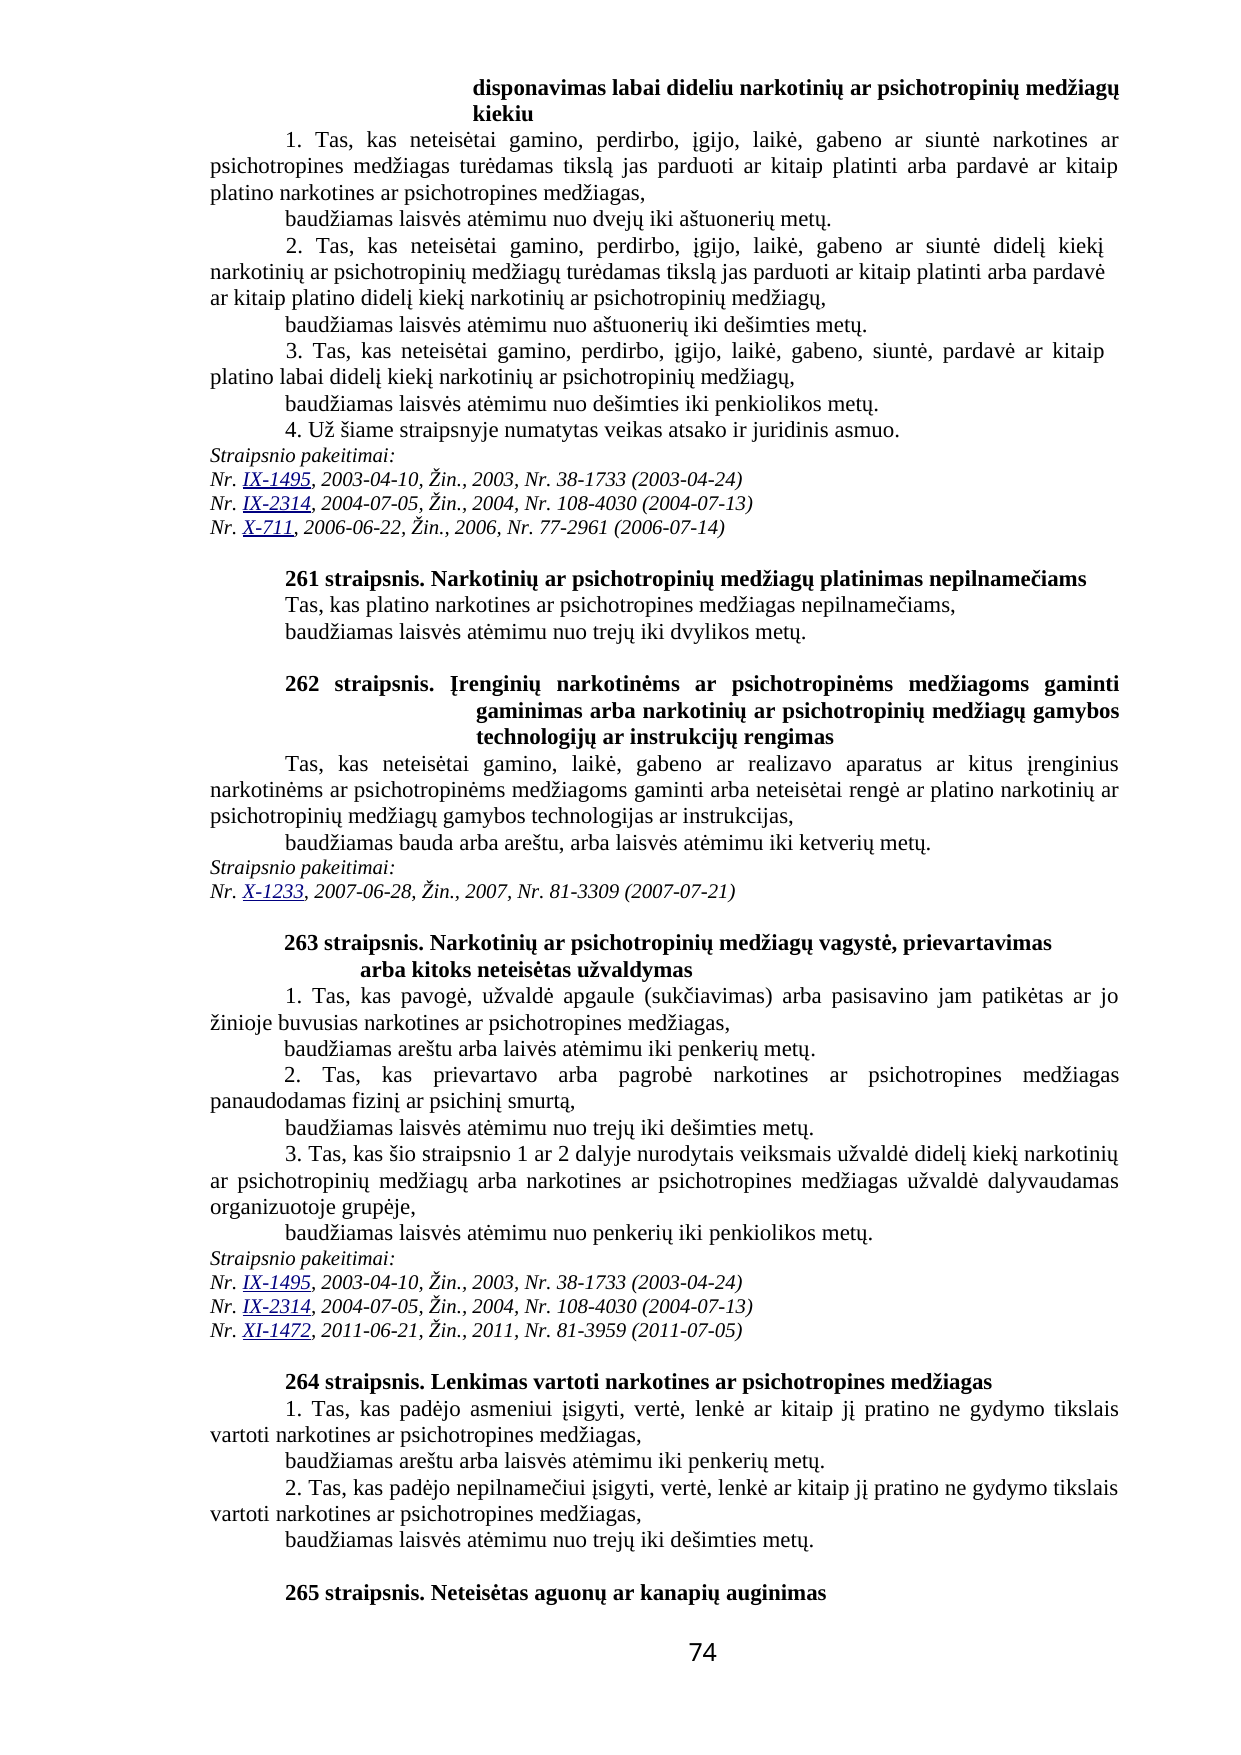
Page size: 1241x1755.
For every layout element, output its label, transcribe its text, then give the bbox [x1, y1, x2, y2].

text Nr. IX-2314, 2004-07-05, Žin., 2004, Nr. 108-4030 (2004-07-13) [210, 1294, 1120, 1318]
text 1. Tas, kas pavogė, užvaldė apgaule (sukčiavimas) arba pasisavino jam patikėtas ar jo žinioje buvusias narkotines ar psichotropines medžiagas, [210, 982, 1120, 1035]
text 264 straipsnis. Lenkimas vartoti narkotines ar psichotropines medžiagas [210, 1368, 1120, 1395]
text Nr. X-1233, 2007-06-28, Žin., 2007, Nr. 81-3309 (2007-07-21) [210, 879, 1120, 903]
text 2. Tas, kas padėjo nepilnamečiui įsigyti, vertė, lenkė ar kitaip jį pratino ne gydymo tikslais vartoti narkotines ar psichotropines medžiagas, [210, 1474, 1120, 1526]
text 1. Tas, kas padėjo asmeniui įsigyti, vertė, lenkė ar kitaip jį pratino ne gydymo tikslais vartoti narkotines ar psichotropines medžiagas, [210, 1395, 1120, 1447]
text Nr. X-711, 2006-06-22, Žin., 2006, Nr. 77-2961 (2006-07-14) [210, 515, 1120, 539]
text Nr. IX-2314, 2004-07-05, Žin., 2004, Nr. 108-4030 (2004-07-13) [210, 491, 1120, 515]
text Nr. IX-1495, 2003-04-10, Žin., 2003, Nr. 38-1733 (2003-04-24) [210, 467, 1120, 491]
text 1. Tas, kas neteisėtai gamino, perdirbo, įgijo, laikė, gabeno ar siuntė narkotines ar psichotropines medžiagas turėdamas tikslą jas parduoti ar kitaip platinti arba pardavė ar kitaip platino narkotines ar psichotropines medžiagas, [210, 126, 1120, 205]
text Straipsnio pakeitimai: [210, 855, 1120, 879]
text Nr. XI-1472, 2011-06-21, Žin., 2011, Nr. 81-3959 (2011-07-05) [210, 1318, 1120, 1342]
text disponavimas labai dideliu narkotinių ar psichotropinių medžiagų kiekiu [285, 73, 1120, 126]
text baudžiamas laisvės atėmimu nuo trejų iki dešimties metų. [210, 1114, 1120, 1140]
text 262 straipsnis. Įrenginių narkotinėms ar psichotropinėms medžiagoms gaminti gaminimas arba narkotinių ar psichotropinių medžiagų gamybos technologijų ar instrukcijų rengimas [285, 671, 1120, 749]
text baudžiamas laisvės atėmimu nuo dešimties iki penkiolikos metų. [210, 390, 1120, 416]
text baudžiamas bauda arba areštu, arba laisvės atėmimu iki ketverių metų. [210, 829, 1120, 855]
text arba kitoks neteisėtas užvaldymas [210, 956, 1120, 982]
text Straipsnio pakeitimai: [210, 442, 1120, 467]
text 2. Tas, kas neteisėtai gamino, perdirbo, įgijo, laikė, gabeno ar siuntė didelį kiekį narkotinių ar psichotropinių medžiagų turėdamas tikslą jas parduoti ar kitaip platinti arba pardavė ar kitaip platino didelį kiekį narkotinių ar psichotropinių medžiagų, [210, 232, 1106, 311]
text Tas, kas neteisėtai gamino, laikė, gabeno ar realizavo aparatus ar kitus įrenginius narkotinėms ar psichotropinėms medžiagoms gaminti arba neteisėtai rengė ar platino narkotinių ar psichotropinių medžiagų gamybos technologijas ar instrukcijas, [210, 749, 1120, 829]
text 2. Tas, kas prievartavo arba pagrobė narkotines ar psichotropines medžiagas panaudodamas fizinį ar psichinį smurtą, [210, 1061, 1120, 1114]
text baudžiamas laisvės atėmimu nuo trejų iki dešimties metų. [210, 1526, 1120, 1553]
text 4. Už šiame straipsnyje numatytas veikas atsako ir juridinis asmuo. [210, 416, 1120, 442]
text baudžiamas areštu arba laisvės atėmimu iki penkerių metų. [210, 1447, 1120, 1474]
text Nr. IX-1495, 2003-04-10, Žin., 2003, Nr. 38-1733 (2003-04-24) [210, 1270, 1120, 1294]
text baudžiamas laisvės atėmimu nuo trejų iki dvylikos metų. [210, 618, 1120, 644]
text Tas, kas platino narkotines ar psichotropines medžiagas nepilnamečiams, [210, 591, 1120, 618]
text 265 straipsnis. Neteisėtas aguonų ar kanapių auginimas [210, 1579, 1120, 1606]
text baudžiamas laisvės atėmimu nuo aštuonerių iki dešimties metų. [210, 311, 1120, 337]
text 3. Tas, kas šio straipsnio 1 ar 2 dalyje nurodytais veiksmais užvaldė didelį kiekį narkotinių ar psichotropinių medžiagų arba narkotines ar psichotropines medžiagas užvaldė dalyvaudamas organizuotoje grupėje, [210, 1140, 1120, 1219]
text baudžiamas laisvės atėmimu nuo dvejų iki aštuonerių metų. [210, 205, 1120, 232]
text 3. Tas, kas neteisėtai gamino, perdirbo, įgijo, laikė, gabeno, siuntė, pardavė ar kitaip platino labai didelį kiekį narkotinių ar psichotropinių medžiagų, [210, 337, 1106, 390]
text baudžiamas laisvės atėmimu nuo penkerių iki penkiolikos metų. [210, 1219, 1120, 1246]
text 261 straipsnis. Narkotinių ar psichotropinių medžiagų platinimas nepilnamečiams [285, 565, 1120, 591]
text baudžiamas areštu arba laivės atėmimu iki penkerių metų. [210, 1035, 1120, 1061]
text Straipsnio pakeitimai: [210, 1246, 1120, 1270]
text 263 straipsnis. Narkotinių ar psichotropinių medžiagų vagystė, prievartavimas [210, 929, 1120, 956]
